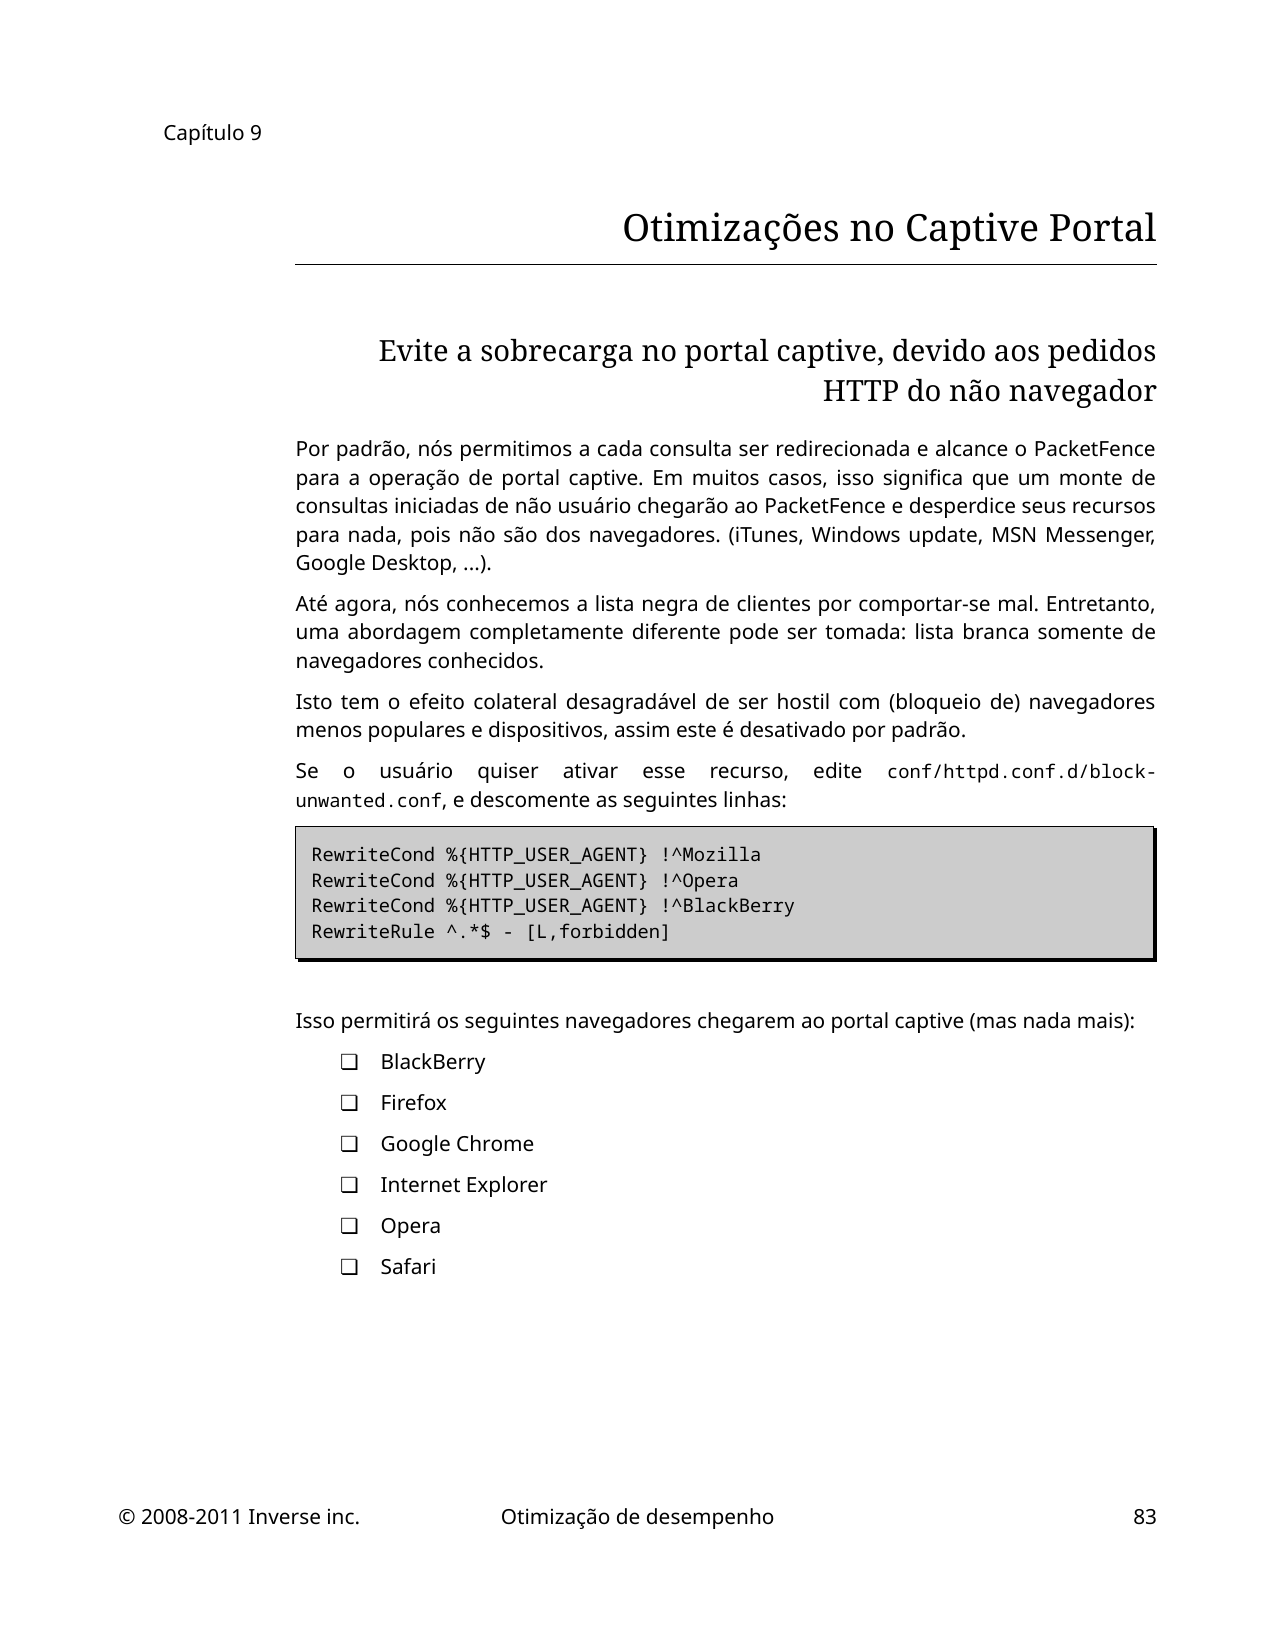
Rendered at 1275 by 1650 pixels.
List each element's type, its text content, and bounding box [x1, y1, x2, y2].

text ❏ Safari [340, 1252, 1157, 1280]
text ❏ Google Chrome [340, 1129, 1157, 1157]
text ❏ Firefox [340, 1088, 1157, 1117]
subtitle Evite a sobrecarga no portal captive, devido aos pedidos HTTP do não navegador [295, 330, 1157, 409]
text Se o usuário quiser ativar esse recurso, edite conf/httpd.conf.d/block-unwanted.conf, e descomente as seguintes linhas: [295, 756, 1157, 813]
text Isso permitirá os seguintes navegadores chegarem ao portal captive (mas nada mais): [295, 1006, 1157, 1035]
text RewriteCond %{HTTP_USER_AGENT} !^Mozilla RewriteCond %{HTTP_USER_AGENT} !^Opera RewriteCond %{HTTP_USER_AGENT} !^BlackBerry RewriteRule ^.*$ - [L,forbidden] [296, 827, 1153, 958]
text ❏ Internet Explorer [340, 1170, 1157, 1198]
text Isto tem o efeito colateral desagradável de ser hostil com (bloqueio de) navegadores menos populares e dispositivos, assim este é desativado por padrão. [295, 687, 1157, 744]
text ❏ BlackBerry [340, 1047, 1157, 1076]
text Por padrão, nós permitimos a cada consulta ser redirecionada e alcance o PacketFence para a operação de portal captive. Em muitos casos, isso significa que um monte de consultas iniciadas de não usuário chegarão ao PacketFence e desperdice seus recursos para nada, pois não são dos navegadores. (iTunes, Windows update, MSN Messenger, Google Desktop, ...). [295, 434, 1157, 577]
text Até agora, nós conhecemos a lista negra de clientes por comportar-se mal. Entretanto, uma abordagem completamente diferente pode ser tomada: lista branca somente de navegadores conhecidos. [295, 589, 1157, 674]
text ❏ Opera [340, 1211, 1157, 1239]
subtitle Otimizações no Captive Portal [295, 201, 1157, 264]
